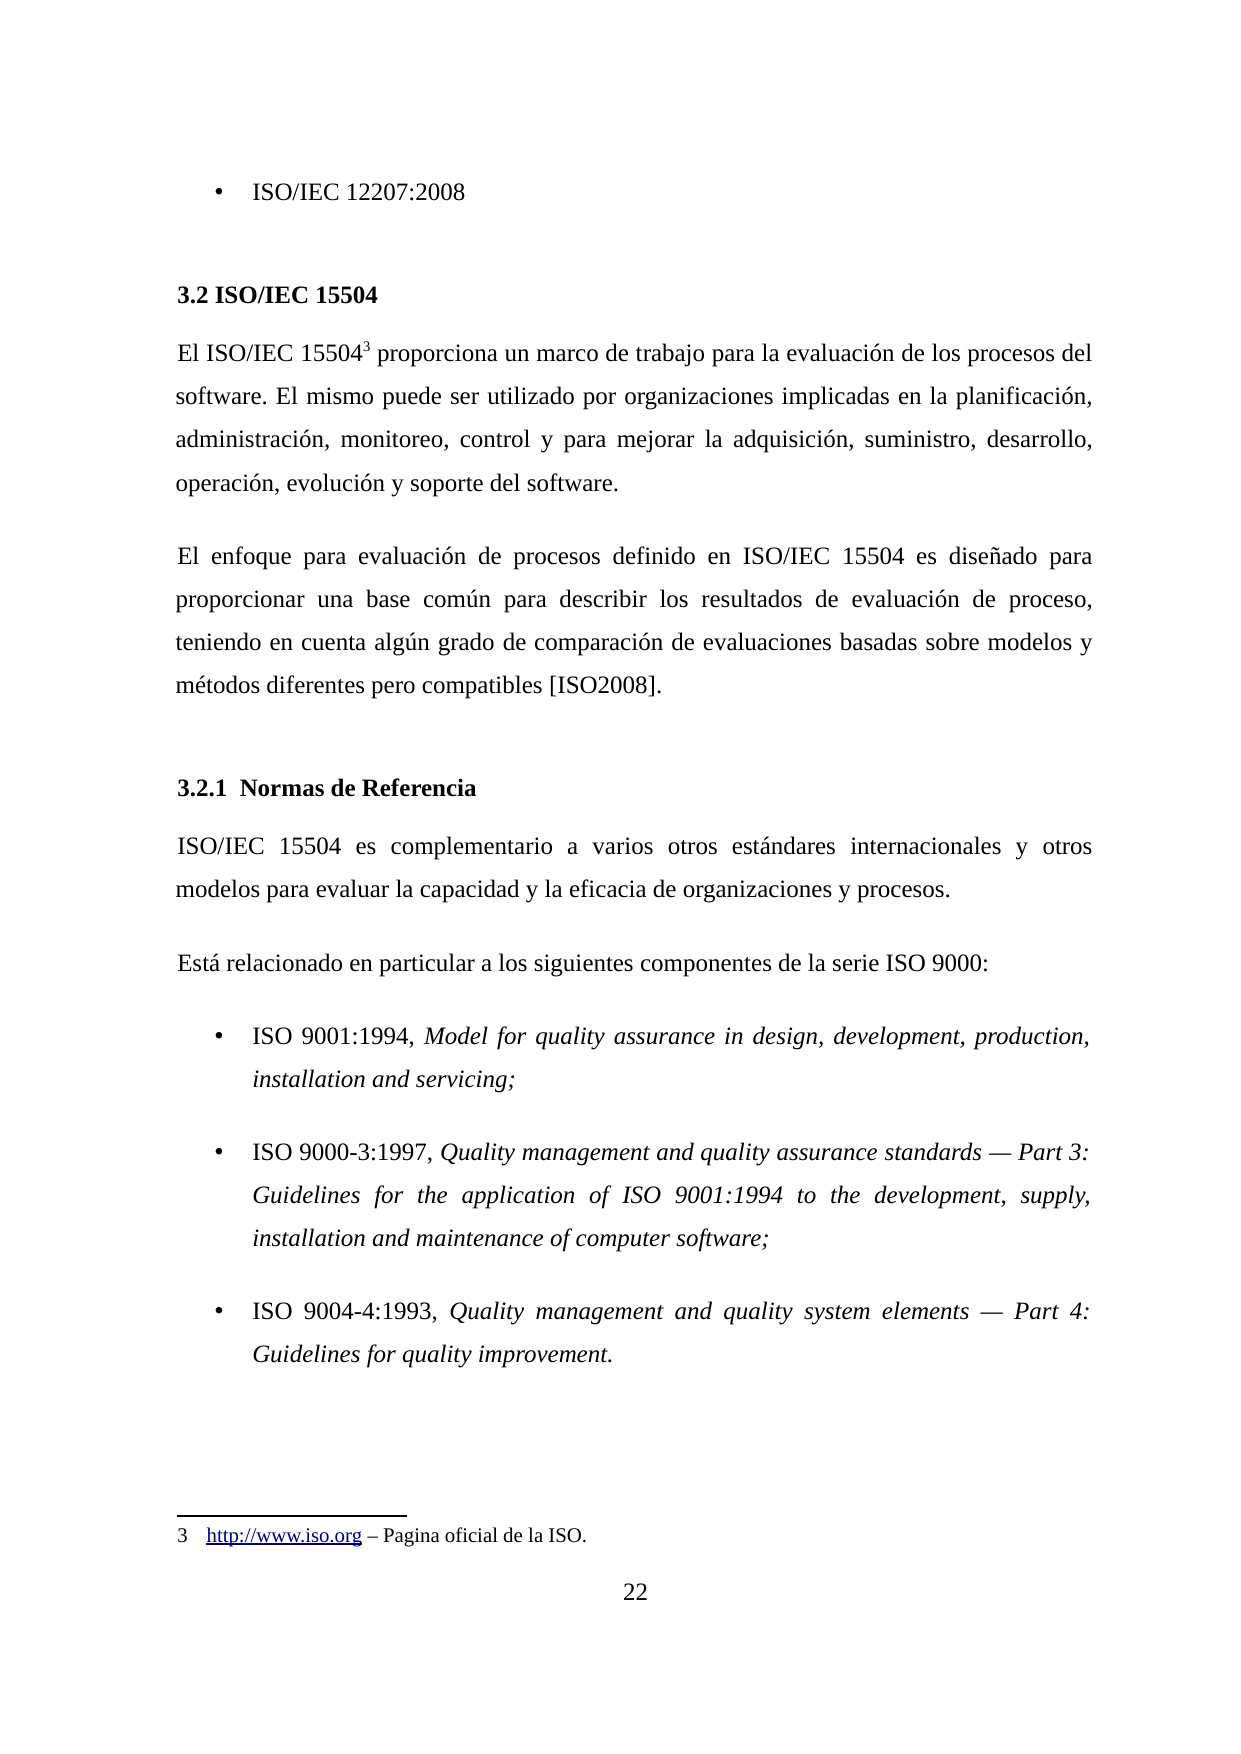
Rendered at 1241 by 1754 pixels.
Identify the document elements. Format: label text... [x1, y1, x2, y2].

list ISO 9004-4:1993, Quality management and quality system elements — Part 4: Guidelines for quality improvement. [214, 1296, 1093, 1368]
text http://www.iso.org – Pagina oficial de la ISO. [177, 1522, 1093, 1547]
text ISO/IEC 15504 es complementario a varios otros estándares internacionales y otros modelos para evaluar la capacidad y la eficacia de organizaciones y procesos. [175, 831, 1093, 903]
text El enfoque para evaluación de procesos definido en ISO/IEC 15504 es diseñado para proporcionar una base común para describir los resultados de evaluación de proceso, teniendo en cuenta algún grado de comparación de evaluaciones basadas sobre modelos y métodos diferentes pero compatibles [ISO2008]. [175, 541, 1093, 699]
text 3.2.1 Normas de Referencia [177, 773, 1093, 802]
text El ISO/IEC 15504 proporciona un marco de trabajo para la evaluación de los procesos del software. El mismo puede ser utilizado por organizaciones implicadas en la planificación, administración, monitoreo, control y para mejorar la adquisición, suministro, desarrollo, operación, evolución y soporte del software. [175, 338, 1093, 496]
subtitle 3.2 ISO/IEC 15504 [177, 280, 1093, 309]
list ISO/IEC 12207:2008 [214, 177, 1093, 206]
text Está relacionado en particular a los siguientes componentes de la serie ISO 9000: [175, 948, 1093, 976]
list ISO 9000-3:1997, Quality management and quality assurance standards — Part 3: Guidelines for the application of ISO 9001:1994 to the development, supply, installation and maintenance of computer software; [214, 1137, 1093, 1252]
list ISO 9001:1994, Model for quality assurance in design, development, production, installation and servicing; [214, 1021, 1093, 1093]
